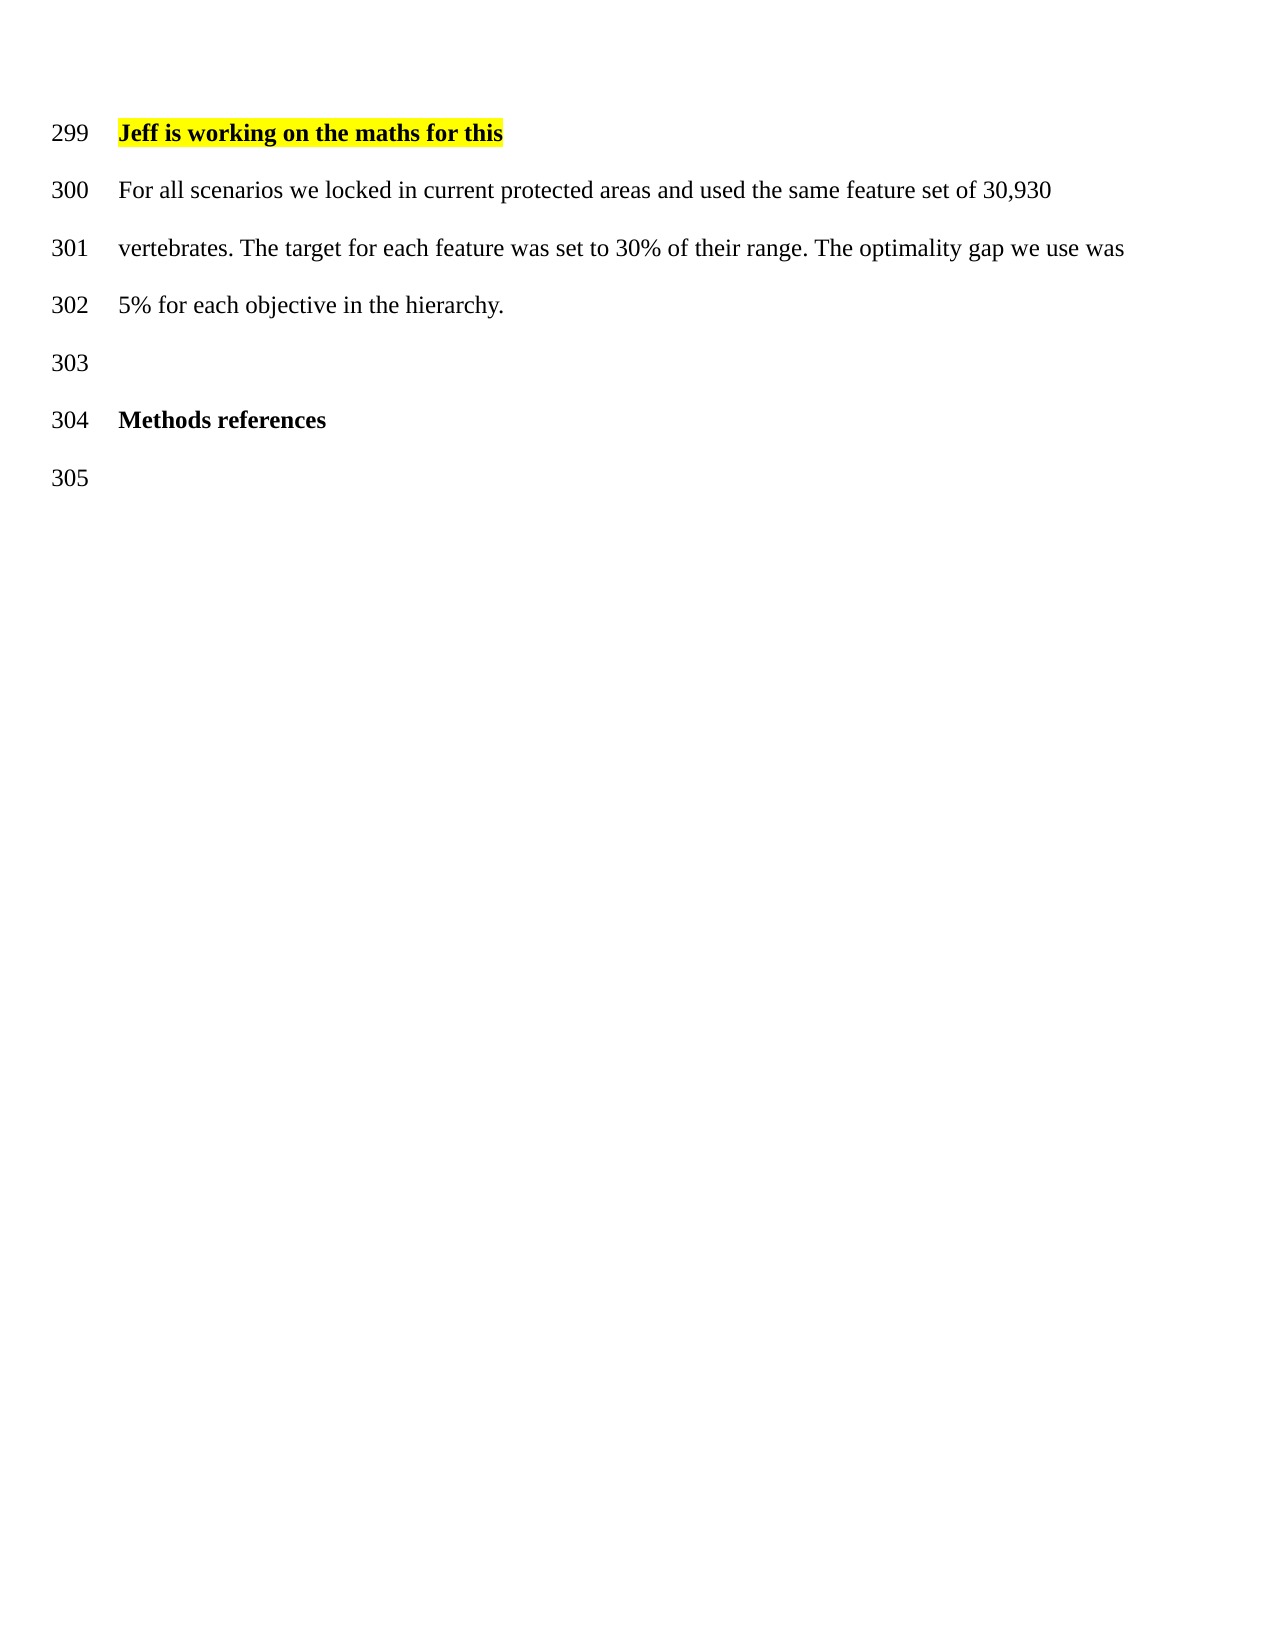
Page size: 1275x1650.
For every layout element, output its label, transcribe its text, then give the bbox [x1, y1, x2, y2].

text For all scenarios we locked in current protected areas and used the same feature set of 30,930 vertebrates. The target for each feature was set to 30% of their range. The optimality gap we use was 5% for each objective in the hierarchy. [118, 176, 1157, 319]
text Jeff is working on the maths for this [118, 118, 1157, 147]
text Methods references [118, 406, 1157, 434]
